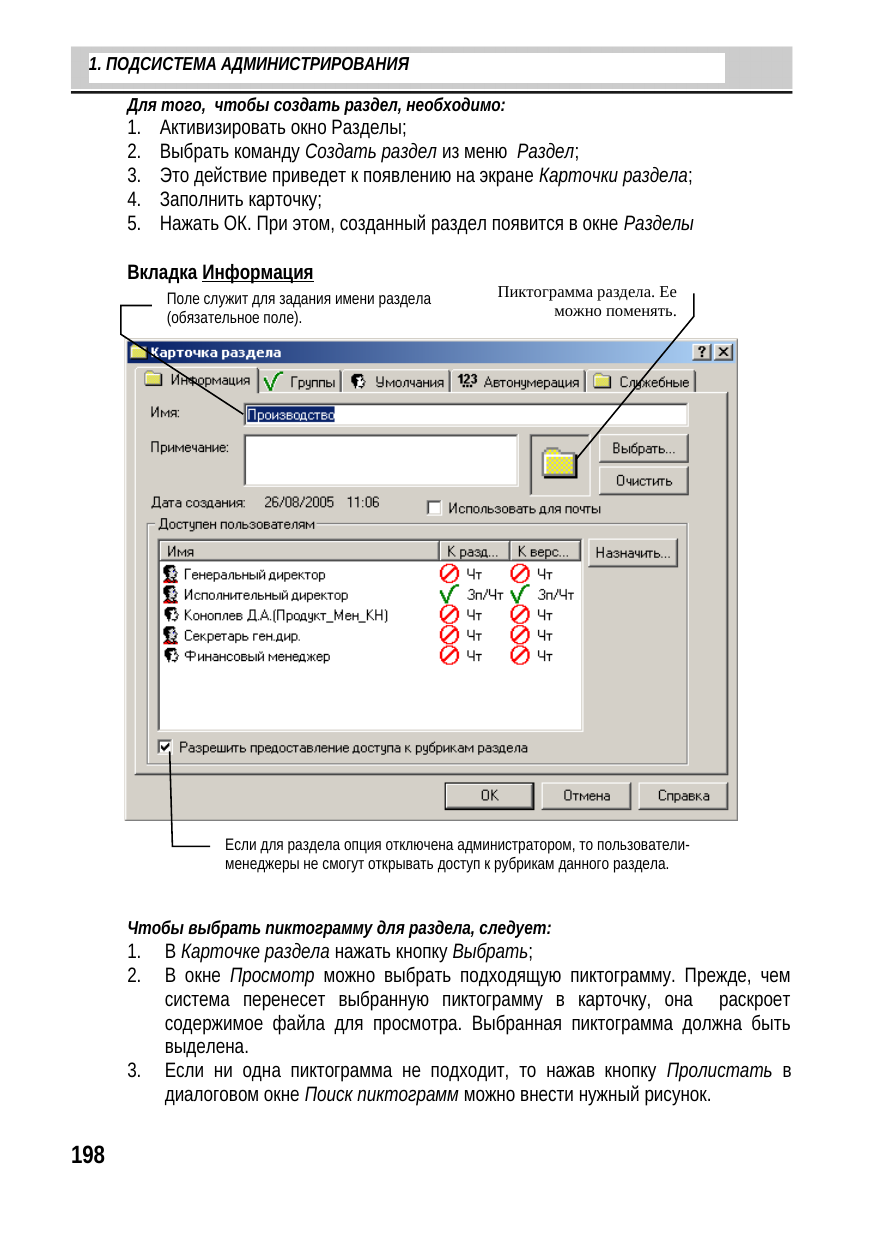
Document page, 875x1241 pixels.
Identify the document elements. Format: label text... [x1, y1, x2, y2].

list Если ни одна пиктограмма не подходит, то нажав кнопку Пролистать в диалоговом окне Поиск пиктограмм можно внести нужный рисунок. [127, 1058, 791, 1106]
list В Карточке раздела нажать кнопку Выбрать; [127, 939, 791, 963]
list В окне Просмотр можно выбрать подходящую пиктограмму. Прежде, чем система перенесет выбранную пиктограмму в карточку, она раскроет содержимое файла для просмотра. Выбранная пиктограмма должна быть выделена. [127, 963, 791, 1058]
text Для того, чтобы создать раздел, необходимо: [127, 94, 791, 115]
list Нажать ОК. При этом, созданный раздел появится в окне Разделы [127, 211, 791, 235]
list Выбрать команду Создать раздел из меню Раздел; [127, 139, 791, 163]
list Активизировать окно Разделы; [127, 115, 791, 139]
text Чтобы выбрать пиктограмму для раздела, следует: [127, 917, 791, 939]
subtitle Вкладка Информация [127, 260, 791, 284]
list Заполнить карточку; [127, 187, 791, 211]
list Это действие приведет к появлению на экране Карточки раздела; [127, 163, 791, 187]
